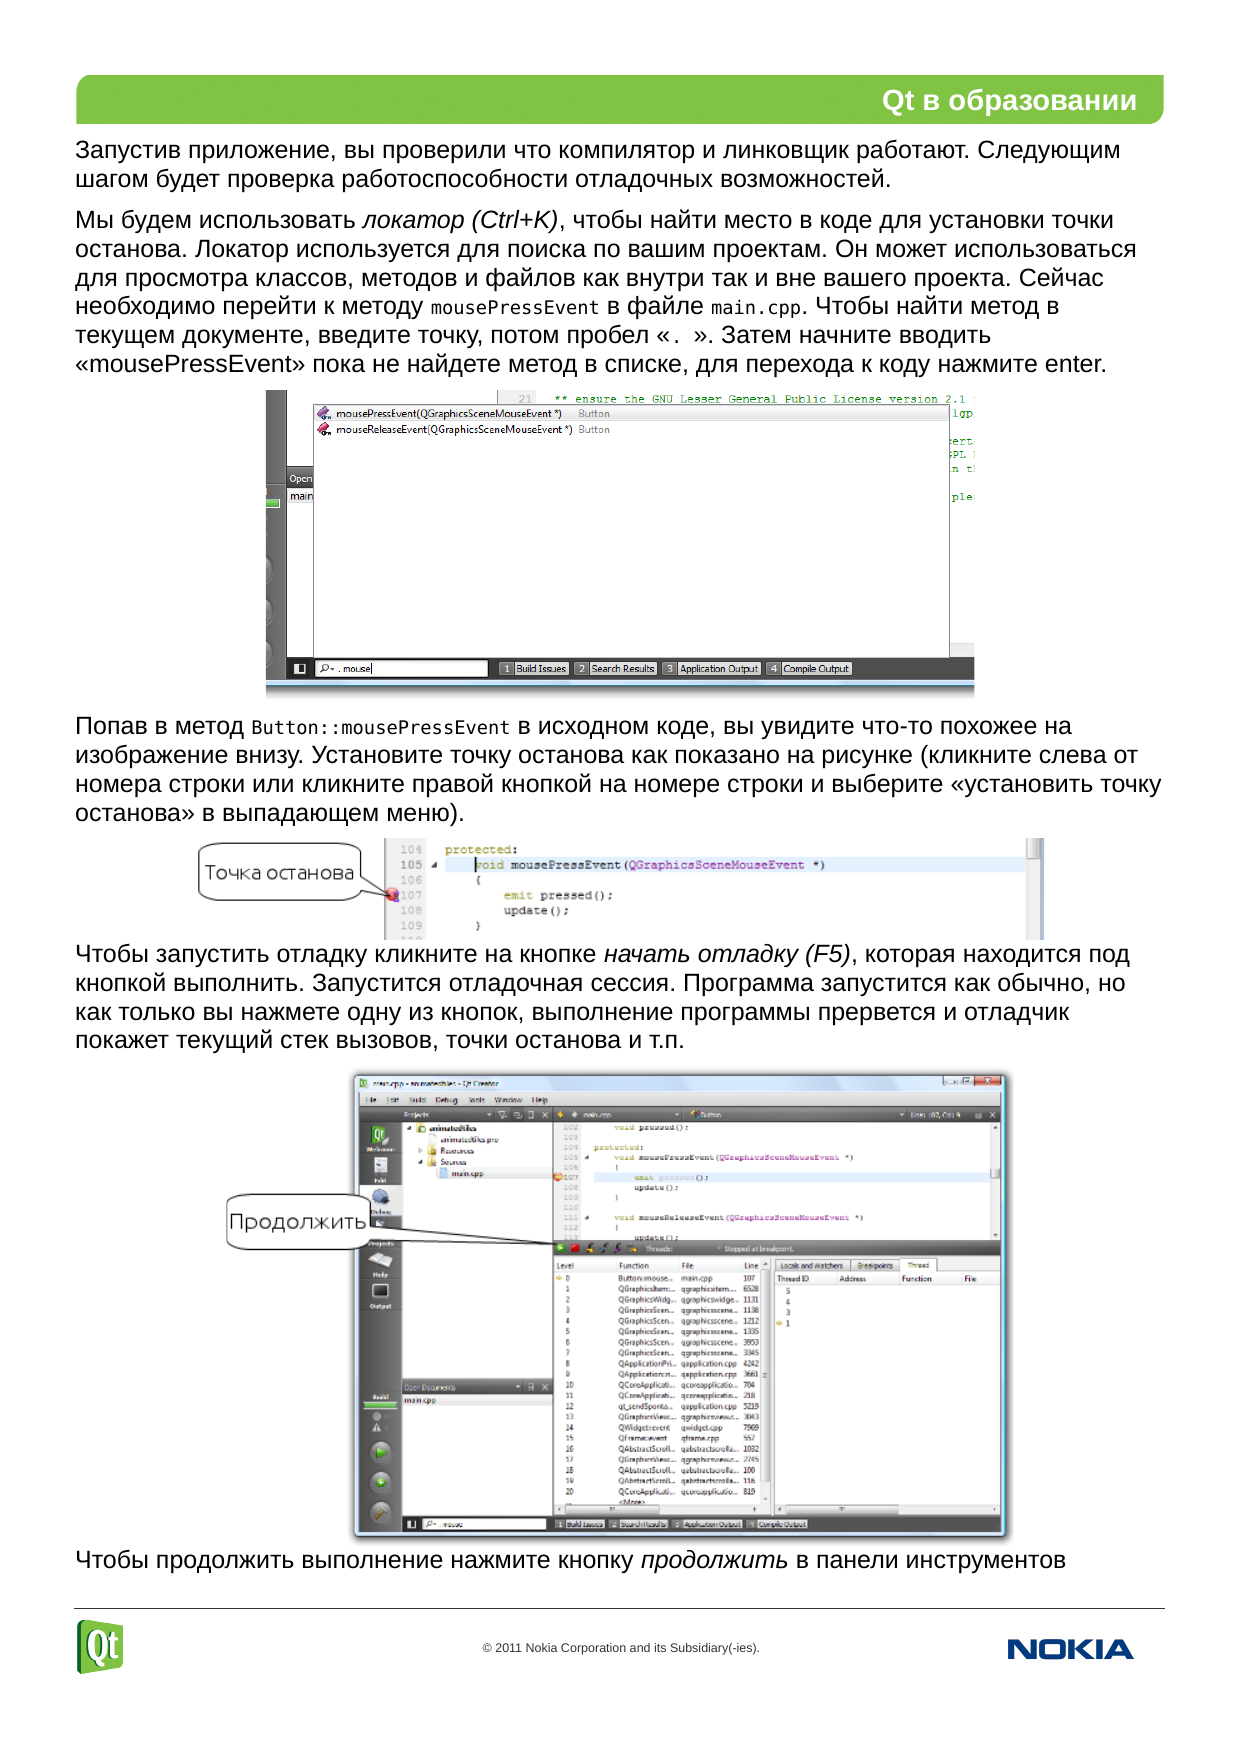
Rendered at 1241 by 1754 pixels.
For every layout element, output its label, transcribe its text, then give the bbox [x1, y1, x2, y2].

picture [73, 1615, 127, 1679]
picture [265, 390, 975, 699]
text Чтобы продолжить выполнение нажмите кнопку продолжить в панели инструментов [75, 1546, 1165, 1574]
text Чтобы запустить отладку кликните на кнопке начать отладку (F5), которая находится под кнопкой выполнить. Запустится отладочная сессия. Программа запустится как обычно, но как только вы нажмете одну из кнопок, выполнение программы прервется и отладчик покажет текущий стек вызовов, точки останова и т.п. [75, 839, 1165, 1054]
picture [978, 1610, 1164, 1688]
text Попав в метод Button::mousePressEvent в исходном коде, вы увидите что-то похожее на изображение внизу. Установите точку останова как показано на рисунке (кликните слева от номера строки или кликните правой кнопкой на номере строки и выберите «установить точку останова» в выпадающем меню). [75, 711, 1165, 826]
picture [196, 838, 1045, 940]
text Запустив приложение, вы проверили что компилятор и линковщик работают. Следующим шагом будет проверка работоспособности отладочных возможностей. [75, 135, 1165, 192]
picture [226, 1066, 1014, 1546]
picture [76, 75, 1164, 124]
text Мы будем использовать локатор (Ctrl+K), чтобы найти место в коде для установки точки останова. Локатор используется для поиска по вашим проектам. Он может использоваться для просмотра классов, методов и файлов как внутри так и вне вашего проекта. Сейчас необходимо перейти к методу mousePressEvent в файле main.cpp. Чтобы найти метод в текущем документе, введите точку, потом пробел «. ». Затем начните вводить «mousePressEvent» пока не найдете метод в списке, для перехода к коду нажмите enter. [75, 205, 1165, 377]
